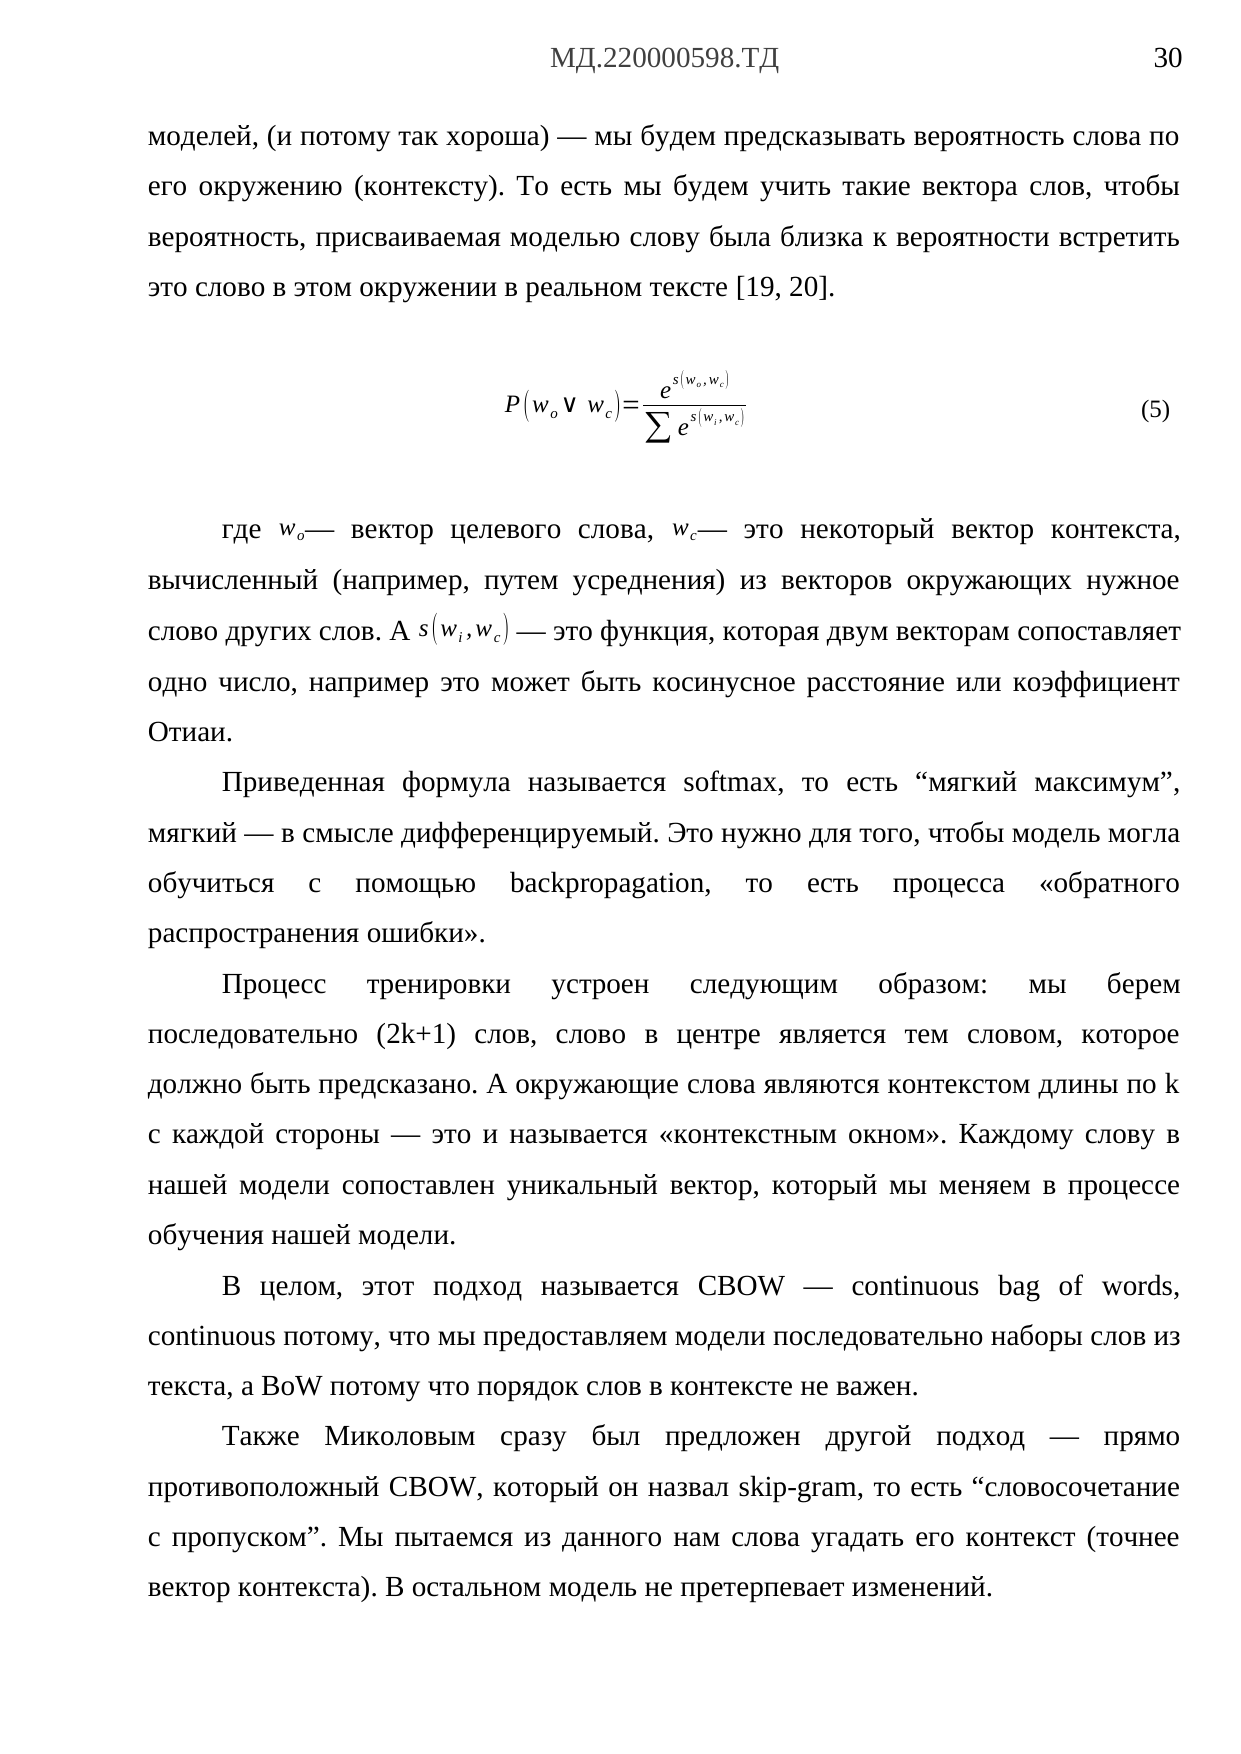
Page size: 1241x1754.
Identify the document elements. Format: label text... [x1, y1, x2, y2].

table_header (5) [1029, 370, 1181, 461]
text Приведенная формула называется softmax, то есть “мягкий максимум”, мягкий — в смысле дифференцируемый. Это нужно для того, чтобы модель могла обучиться с помощью backpropagation, то есть процесса «обратного распространения ошибки». [148, 764, 1181, 949]
text Процесс тренировки устроен следующим образом: мы берем последовательно (2k+1) слов, слово в центре является тем словом, которое должно быть предсказано. А окружающие слова являются контекстом длины по k с каждой стороны — это и называется «контекстным окном». Каждому слову в нашей модели сопоставлен уникальный вектор, который мы меняем в процессе обучения нашей модели. [148, 966, 1181, 1251]
text где — вектор целевого слова, — это некоторый вектор контекста, вычисленный (например, путем усреднения) из векторов окружающих нужное слово других слов. А — это функция, которая двум векторам сопоставляет одно число, например это может быть косинусное расстояние или коэффициент Отиаи. [148, 511, 1181, 748]
table_header [148, 370, 1029, 461]
text В целом, этот подход называется CBOW — continuous bag of words, continuous потому, что мы предоставляем модели последовательно наборы слов из текста, a BoW потому что порядок слов в контексте не важен. [148, 1268, 1181, 1402]
text Также Миколовым сразу был предложен другой подход — прямо противоположный CBOW, который он назвал skip-gram, то есть “словосочетание с пропуском”. Мы пытаемся из данного нам слова угадать его контекст (точнее вектор контекста). В остальном модель не претерпевает изменений. [148, 1418, 1181, 1603]
text моделей, (и потому так хороша) — мы будем предсказывать вероятность слова по его окружению (контексту). То есть мы будем учить такие вектора слов, чтобы вероятность, присваиваемая моделью слову была близка к вероятности встретить это слово в этом окружении в реальном тексте [19, 20]. [148, 118, 1181, 303]
